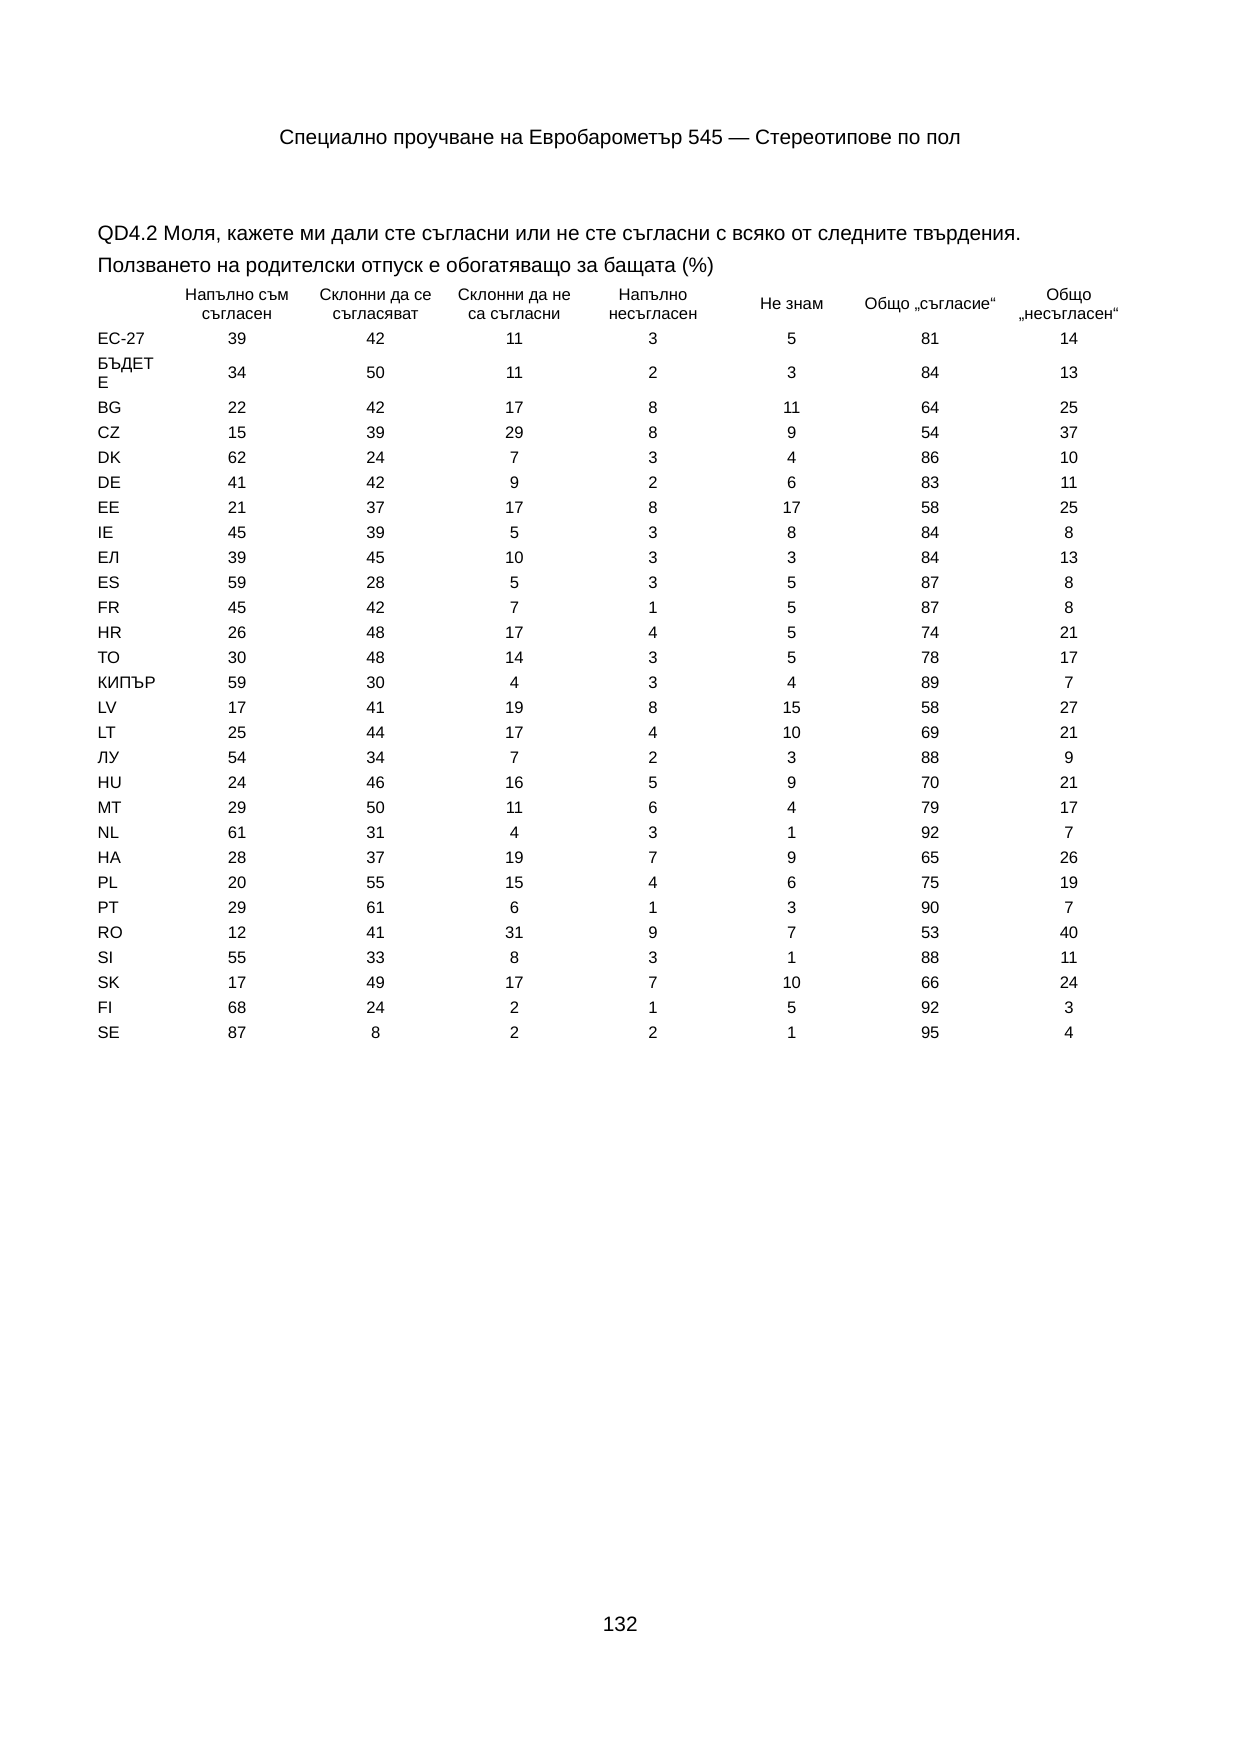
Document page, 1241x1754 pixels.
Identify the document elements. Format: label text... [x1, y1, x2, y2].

table_cell 1 [584, 595, 722, 620]
table_cell 37 [306, 845, 445, 870]
table_cell 26 [999, 845, 1138, 870]
table_cell 24 [168, 770, 306, 795]
table_cell 25 [999, 395, 1138, 420]
table_cell 83 [861, 470, 999, 495]
table_cell 4 [722, 670, 861, 695]
table_cell 14 [445, 645, 583, 670]
table_cell 5 [722, 645, 861, 670]
table_cell FI [95, 995, 167, 1020]
table_cell 54 [168, 745, 306, 770]
table_cell 69 [861, 720, 999, 745]
table_cell 15 [722, 695, 861, 720]
table_cell 3 [584, 820, 722, 845]
table_cell 11 [445, 795, 583, 820]
table_cell SK [95, 970, 167, 995]
table_cell CZ [95, 420, 167, 445]
table_cell 4 [584, 870, 722, 895]
table_cell 21 [999, 770, 1138, 795]
table_cell 19 [999, 870, 1138, 895]
table_cell HU [95, 770, 167, 795]
table_cell 2 [445, 995, 583, 1020]
table_cell 17 [999, 795, 1138, 820]
table_cell 25 [999, 495, 1138, 520]
table_cell ЛУ [95, 745, 167, 770]
table_cell 4 [722, 795, 861, 820]
table_cell 7 [999, 820, 1138, 845]
table_cell 3 [584, 570, 722, 595]
table_cell RO [95, 920, 167, 945]
table_cell 8 [584, 695, 722, 720]
table_cell 13 [999, 351, 1138, 395]
table_cell 87 [861, 595, 999, 620]
table_cell 29 [445, 420, 583, 445]
table_cell 1 [584, 995, 722, 1020]
table_cell 10 [722, 970, 861, 995]
table_cell 17 [168, 970, 306, 995]
table_cell HR [95, 620, 167, 645]
table_cell 10 [722, 720, 861, 745]
table_cell 3 [584, 326, 722, 351]
table_cell Общо „съгласие“ [861, 281, 999, 326]
table_cell 17 [445, 720, 583, 745]
table_cell 9 [722, 770, 861, 795]
table_cell 5 [722, 995, 861, 1020]
table_cell 42 [306, 470, 445, 495]
table_cell 19 [445, 695, 583, 720]
table_cell 21 [168, 495, 306, 520]
table_cell 3 [584, 520, 722, 545]
table_cell 17 [999, 645, 1138, 670]
table_cell 29 [168, 795, 306, 820]
table_cell 29 [168, 895, 306, 920]
table_cell 21 [999, 620, 1138, 645]
table_cell 6 [722, 870, 861, 895]
table_cell 9 [445, 470, 583, 495]
table_cell ЕЛ [95, 545, 167, 570]
table_cell 44 [306, 720, 445, 745]
table_cell 39 [306, 420, 445, 445]
table_cell 87 [168, 1020, 306, 1045]
table_cell 84 [861, 351, 999, 395]
table_cell 8 [999, 520, 1138, 545]
table_cell 1 [722, 945, 861, 970]
table_cell 64 [861, 395, 999, 420]
table_cell 62 [168, 445, 306, 470]
table_cell 11 [999, 945, 1138, 970]
table_cell 65 [861, 845, 999, 870]
table_cell 48 [306, 645, 445, 670]
table_cell Общо „несъгласен“ [999, 281, 1138, 326]
table_cell 7 [445, 595, 583, 620]
table_cell 9 [722, 420, 861, 445]
table_cell 19 [445, 845, 583, 870]
table_cell 89 [861, 670, 999, 695]
table_cell 5 [584, 770, 722, 795]
table_cell 31 [445, 920, 583, 945]
table_cell 39 [306, 520, 445, 545]
table_cell 84 [861, 545, 999, 570]
table_cell Ползването на родителски отпуск е обогатяващо за бащата (%) [95, 249, 1138, 281]
table_cell 5 [722, 326, 861, 351]
table_cell 61 [306, 895, 445, 920]
table_cell 68 [168, 995, 306, 1020]
table_cell 87 [861, 570, 999, 595]
table_cell 28 [306, 570, 445, 595]
table_cell 42 [306, 326, 445, 351]
table_cell 79 [861, 795, 999, 820]
table_cell 27 [999, 695, 1138, 720]
table_cell NL [95, 820, 167, 845]
table_cell DE [95, 470, 167, 495]
table_cell 8 [306, 1020, 445, 1045]
table_cell 4 [584, 620, 722, 645]
table_cell 75 [861, 870, 999, 895]
table_cell 15 [445, 870, 583, 895]
table_cell 33 [306, 945, 445, 970]
table_cell 58 [861, 695, 999, 720]
table_cell 41 [168, 470, 306, 495]
table_cell 3 [722, 351, 861, 395]
table_cell 24 [306, 995, 445, 1020]
table_cell 6 [722, 470, 861, 495]
table_cell 61 [168, 820, 306, 845]
table_cell 8 [584, 495, 722, 520]
table_cell 41 [306, 920, 445, 945]
table_cell 6 [445, 895, 583, 920]
table_cell Не знам [722, 281, 861, 326]
table_cell 3 [584, 545, 722, 570]
table_cell 3 [584, 645, 722, 670]
table_cell 10 [999, 445, 1138, 470]
table_cell 45 [168, 595, 306, 620]
table_cell 9 [999, 745, 1138, 770]
table_cell 74 [861, 620, 999, 645]
table_cell 30 [168, 645, 306, 670]
table_cell 10 [445, 545, 583, 570]
table_cell 49 [306, 970, 445, 995]
table_cell 78 [861, 645, 999, 670]
table_cell 54 [861, 420, 999, 445]
table_cell EE [95, 495, 167, 520]
table_cell 8 [999, 570, 1138, 595]
table_cell 20 [168, 870, 306, 895]
table_cell 2 [584, 470, 722, 495]
table_cell DK [95, 445, 167, 470]
table_cell 81 [861, 326, 999, 351]
table_cell 9 [584, 920, 722, 945]
table_header QD4.2 Моля, кажете ми дали сте съгласни или не сте съгласни с всяко от следните твърдения. [95, 217, 1138, 249]
table_cell ES [95, 570, 167, 595]
table_cell 1 [722, 820, 861, 845]
table_cell 25 [168, 720, 306, 745]
table_cell 26 [168, 620, 306, 645]
table_cell [95, 281, 167, 326]
table_cell 8 [584, 395, 722, 420]
table_cell 53 [861, 920, 999, 945]
table_cell IE [95, 520, 167, 545]
table_cell 46 [306, 770, 445, 795]
table_cell 5 [722, 570, 861, 595]
table_cell 39 [168, 326, 306, 351]
table_cell 3 [584, 670, 722, 695]
table_cell 15 [168, 420, 306, 445]
table_cell 2 [445, 1020, 583, 1045]
table_cell FR [95, 595, 167, 620]
table_cell 92 [861, 820, 999, 845]
table_cell 13 [999, 545, 1138, 570]
table_cell 30 [306, 670, 445, 695]
table_cell LT [95, 720, 167, 745]
table_cell 40 [999, 920, 1138, 945]
table_cell 45 [306, 545, 445, 570]
table_cell 31 [306, 820, 445, 845]
table_cell 28 [168, 845, 306, 870]
table_cell 50 [306, 351, 445, 395]
table_cell 11 [999, 470, 1138, 495]
table_cell 8 [722, 520, 861, 545]
table_cell 34 [168, 351, 306, 395]
table_cell 6 [584, 795, 722, 820]
table_cell 3 [999, 995, 1138, 1020]
table_cell 3 [722, 745, 861, 770]
table_cell 1 [584, 895, 722, 920]
table_cell Напълно съм съгласен [168, 281, 306, 326]
table_cell 4 [445, 670, 583, 695]
table_cell Склонни да се съгласяват [306, 281, 445, 326]
table_cell 3 [584, 945, 722, 970]
table_cell 9 [722, 845, 861, 870]
table_cell Склонни да не са съгласни [445, 281, 583, 326]
table_cell Напълно несъгласен [584, 281, 722, 326]
table_cell PL [95, 870, 167, 895]
table_cell 7 [722, 920, 861, 945]
table_cell 17 [445, 495, 583, 520]
table_cell 37 [306, 495, 445, 520]
table_cell 45 [168, 520, 306, 545]
table_cell 21 [999, 720, 1138, 745]
table_cell 4 [722, 445, 861, 470]
table_cell 5 [445, 520, 583, 545]
table_cell 2 [584, 1020, 722, 1045]
table_cell 55 [168, 945, 306, 970]
table_cell PT [95, 895, 167, 920]
table_cell 88 [861, 745, 999, 770]
table_cell 3 [722, 545, 861, 570]
table_cell MT [95, 795, 167, 820]
table_cell 39 [168, 545, 306, 570]
table_cell 7 [445, 445, 583, 470]
table_cell 4 [445, 820, 583, 845]
table_cell LV [95, 695, 167, 720]
table_cell 17 [445, 395, 583, 420]
table_cell ТО [95, 645, 167, 670]
table_cell 24 [999, 970, 1138, 995]
table_cell 4 [999, 1020, 1138, 1045]
table_cell 58 [861, 495, 999, 520]
table_cell 24 [306, 445, 445, 470]
table_cell 7 [445, 745, 583, 770]
table_cell 3 [584, 445, 722, 470]
table_cell 3 [722, 895, 861, 920]
table_cell КИПЪР [95, 670, 167, 695]
table_cell 8 [584, 420, 722, 445]
table_cell 95 [861, 1020, 999, 1045]
table_cell 2 [584, 351, 722, 395]
table_cell 22 [168, 395, 306, 420]
table_cell 2 [584, 745, 722, 770]
table_cell 55 [306, 870, 445, 895]
table_cell 11 [445, 326, 583, 351]
table_cell 5 [722, 595, 861, 620]
table_cell 42 [306, 595, 445, 620]
table_cell SE [95, 1020, 167, 1045]
table_cell 88 [861, 945, 999, 970]
table_cell 8 [999, 595, 1138, 620]
table_cell 42 [306, 395, 445, 420]
table_cell ЕС-27 [95, 326, 167, 351]
table_cell НА [95, 845, 167, 870]
table_cell 11 [722, 395, 861, 420]
table_cell 86 [861, 445, 999, 470]
table_cell 48 [306, 620, 445, 645]
table_cell 66 [861, 970, 999, 995]
table_cell 59 [168, 570, 306, 595]
table_cell 4 [584, 720, 722, 745]
table_cell 11 [445, 351, 583, 395]
table_cell 34 [306, 745, 445, 770]
table_cell 1 [722, 1020, 861, 1045]
table_cell 84 [861, 520, 999, 545]
table_cell 16 [445, 770, 583, 795]
table_cell 8 [445, 945, 583, 970]
table_cell 17 [722, 495, 861, 520]
table_cell 7 [999, 895, 1138, 920]
table_cell 41 [306, 695, 445, 720]
table_cell 7 [999, 670, 1138, 695]
table_cell 7 [584, 845, 722, 870]
table_cell 5 [445, 570, 583, 595]
table_cell 17 [168, 695, 306, 720]
table_cell BG [95, 395, 167, 420]
table_cell SI [95, 945, 167, 970]
table_cell 17 [445, 970, 583, 995]
table_cell 90 [861, 895, 999, 920]
table_cell 17 [445, 620, 583, 645]
table_cell 7 [584, 970, 722, 995]
table_cell 5 [722, 620, 861, 645]
table_cell 50 [306, 795, 445, 820]
table_cell 59 [168, 670, 306, 695]
table_cell 37 [999, 420, 1138, 445]
table_cell 92 [861, 995, 999, 1020]
table_cell 14 [999, 326, 1138, 351]
table_cell 12 [168, 920, 306, 945]
table_cell 70 [861, 770, 999, 795]
table_cell БЪДЕТЕ [95, 351, 167, 395]
